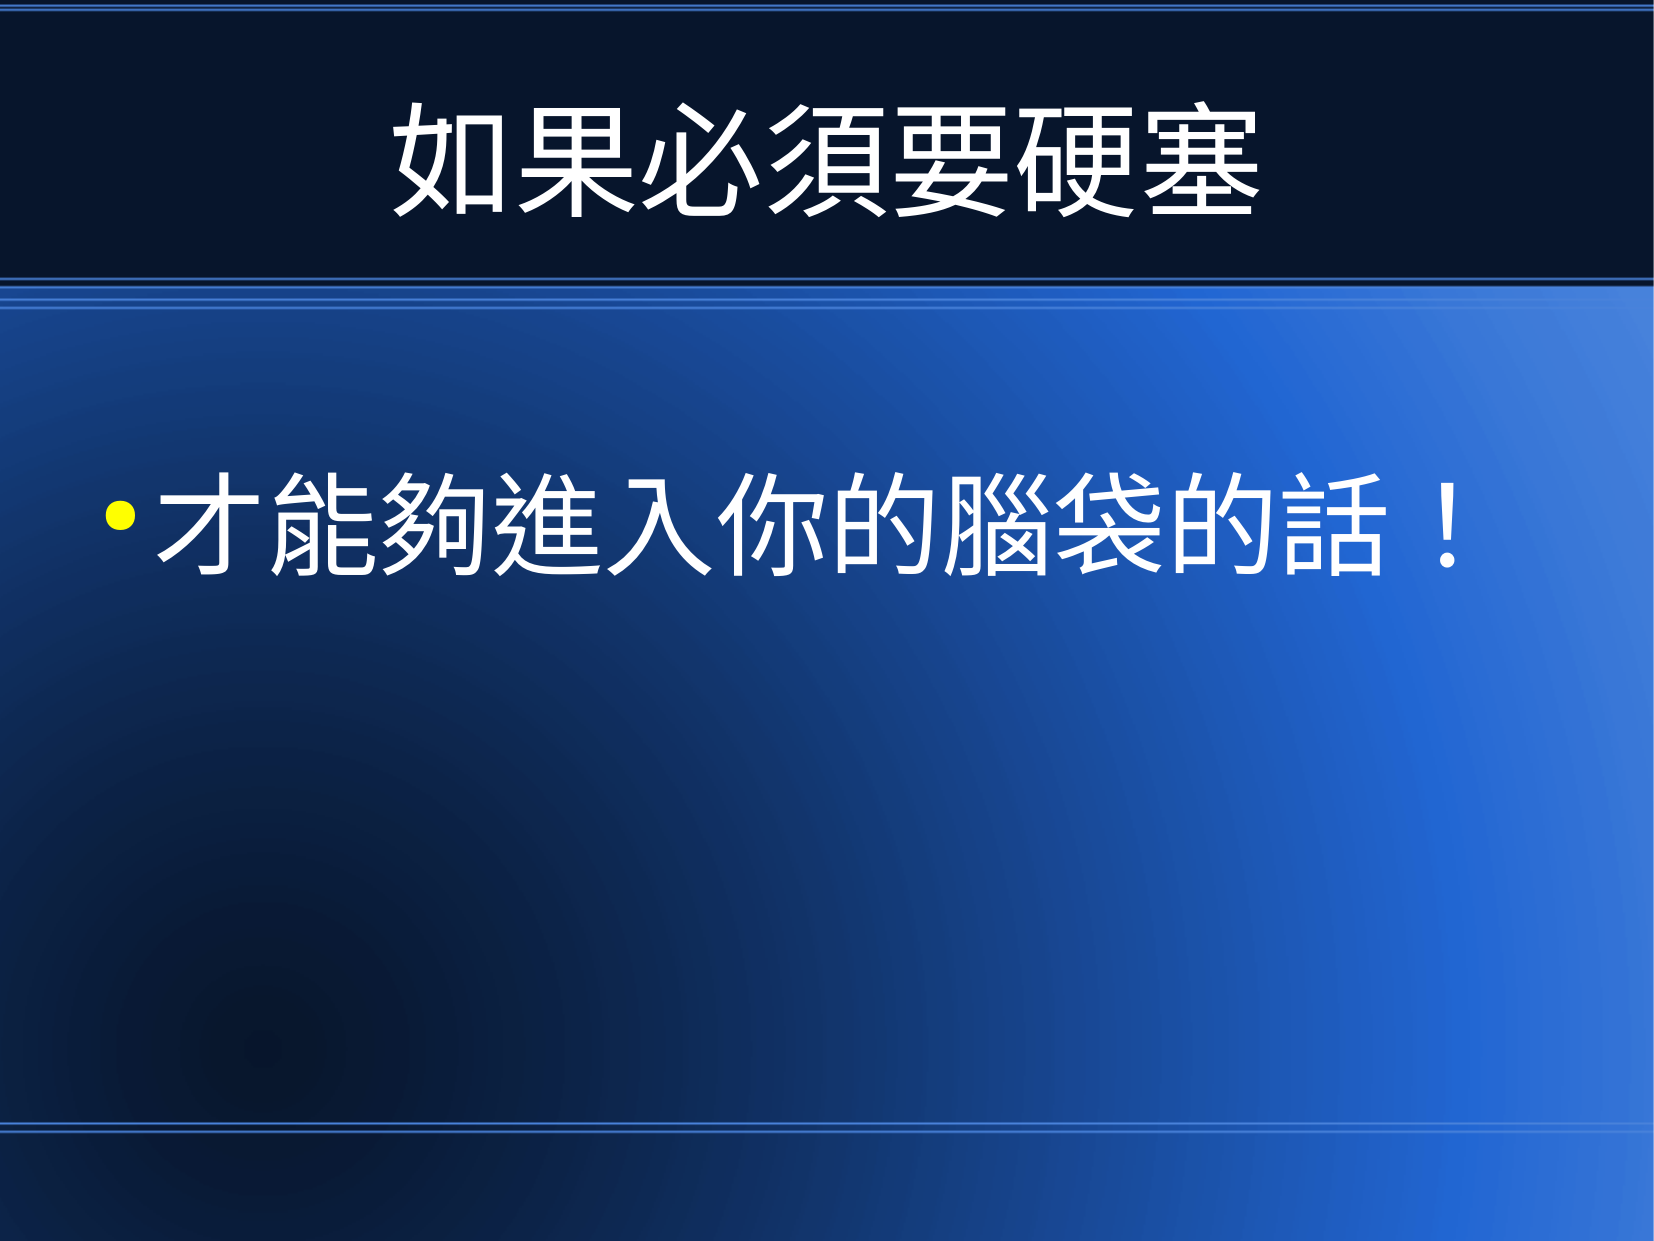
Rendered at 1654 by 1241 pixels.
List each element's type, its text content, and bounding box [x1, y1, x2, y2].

title 如果必須要硬塞 [82, 49, 1571, 257]
picture [0, 0, 1654, 1241]
list 才能夠進入你的腦袋的話！ [82, 355, 1571, 1241]
